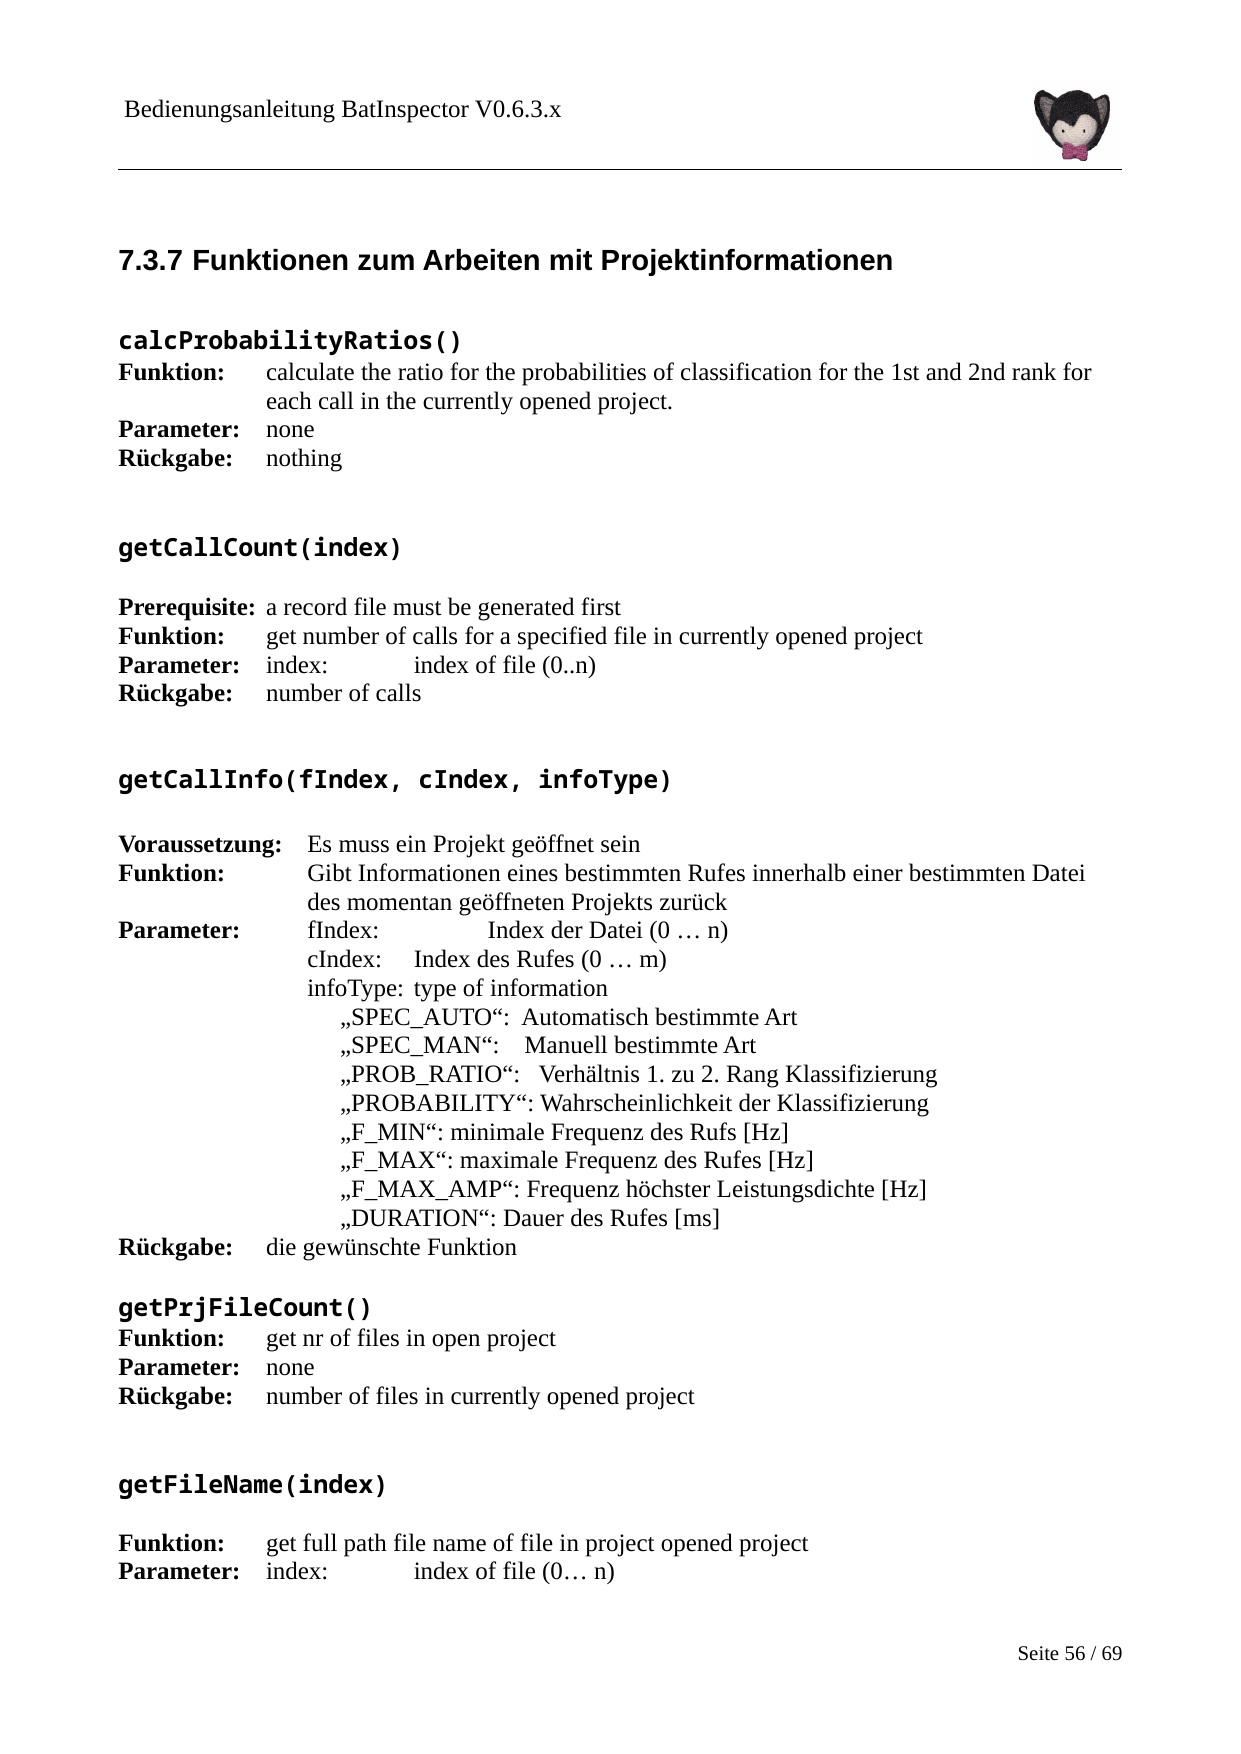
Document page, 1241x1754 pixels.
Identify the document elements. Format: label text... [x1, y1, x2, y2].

text Funktion: calculate the ratio for the probabilities of classification for the 1st and 2nd rank for each call in the currently opened project. [118, 357, 1122, 414]
text Funktion: get full path file name of file in project opened project [118, 1528, 1122, 1556]
text Voraussetzung: Es muss ein Projekt geöffnet sein [118, 829, 1122, 858]
text Parameter: none Rückgabe: nothing [118, 414, 1122, 472]
text Funktion: get number of calls for a specified file in currently opened project [118, 621, 1122, 650]
text getPrjFileCount() [118, 1289, 1122, 1323]
text Parameter: none Rückgabe: number of files in currently opened project [118, 1352, 1122, 1410]
text Rückgabe: die gewünschte Funktion [118, 1232, 1122, 1261]
text getCallInfo(fIndex, cIndex, infoType) [118, 761, 1122, 795]
picture [1030, 80, 1119, 169]
text getFileName(index) [118, 1467, 1122, 1501]
text Prerequisite: a record file must be generated first [118, 592, 1122, 621]
text getCallCount(index) [118, 529, 1122, 563]
text Parameter: index: index of file (0… n) [118, 1556, 1122, 1585]
text Rückgabe: number of calls [118, 678, 1122, 707]
text Funktion: get nr of files in open project [118, 1323, 1122, 1352]
text calcProbabilityRatios() [118, 323, 1122, 357]
text Parameter: index: index of file (0..n) [118, 650, 1122, 678]
text Funktion: Gibt Informationen eines bestimmten Rufes innerhalb einer bestimmten Datei des momentan geöffneten Projekts zurück [118, 858, 1122, 916]
text Parameter: fIndex: Index der Datei (0 … n) cIndex: Index des Rufes (0 … m) infoType: type of information „SPEC_AUTO“: Automatisch bestimmte Art „SPEC_MAN“: Manuell bestimmte Art „PROB_RATIO“: Verhältnis 1. zu 2. Rang Klassifizierung „PROBABILITY“: Wahrscheinlichkeit der Klassifizierung „F_MIN“: minimale Frequenz des Rufs [Hz] „F_MAX“: maximale Frequenz des Rufes [Hz] „F_MAX_AMP“: Frequenz höchster Leistungsdichte [Hz] „DURATION“: Dauer des Rufes [ms] [118, 916, 1122, 1232]
subtitle Funktionen zum Arbeiten mit Projektinformationen [118, 243, 1122, 276]
